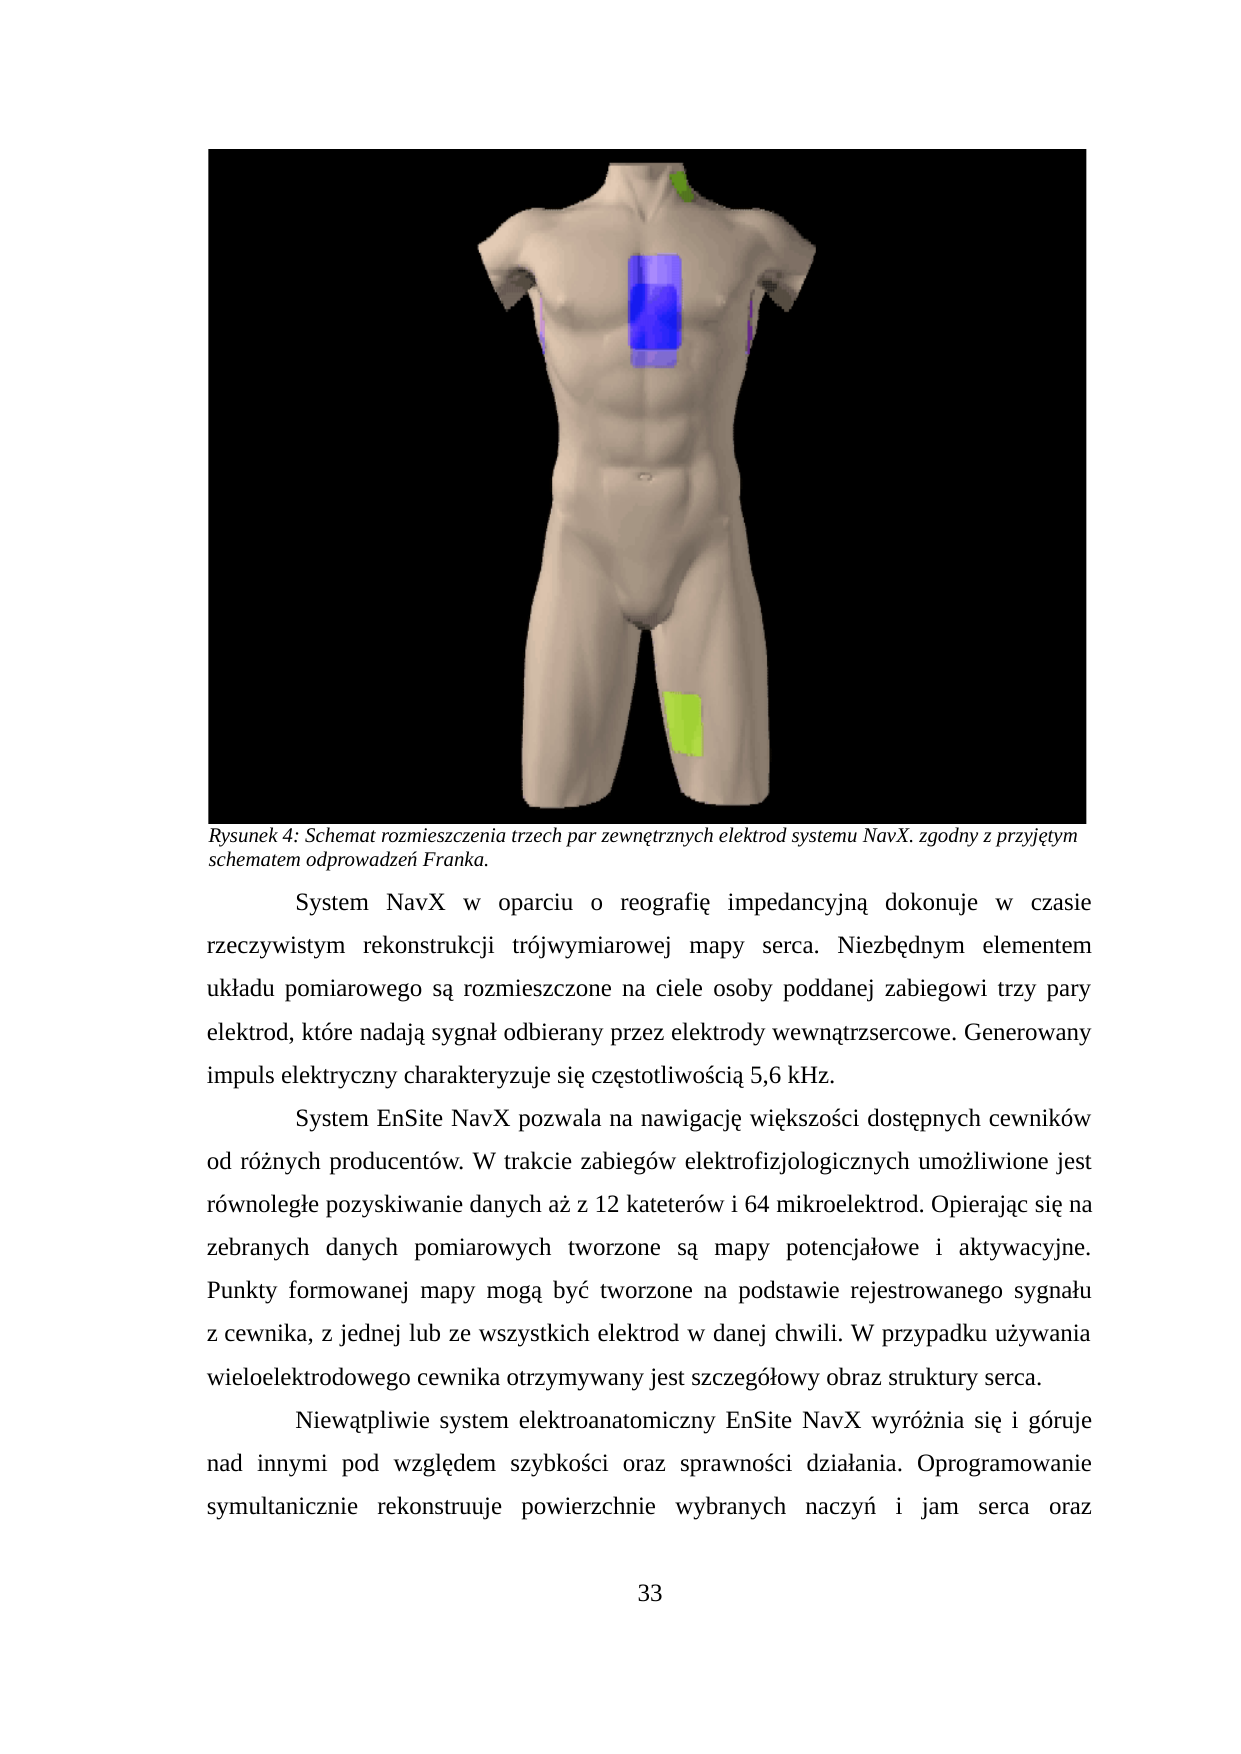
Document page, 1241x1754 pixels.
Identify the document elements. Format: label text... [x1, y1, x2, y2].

text System EnSite NavX pozwala na nawigację większości dostępnych cewników od różnych producentów. W trakcie zabiegów elektrofizjologicznych umożliwione jest równoległe pozyskiwanie danych aż z 12 kateterów i 64 mikroelektrod. Opierając się na zebranych danych pomiarowych tworzone są mapy potencjałowe i aktywacyjne. Punkty formowanej mapy mogą być tworzone na podstawie rejestrowanego sygnału z cewnika, z jednej lub ze wszystkich elektrod w danej chwili. W przypadku używania wieloelektrodowego cewnika otrzymywany jest szczegółowy obraz struktury serca. [207, 1103, 1093, 1390]
text Rysunek 4: Schemat rozmieszczenia trzech par zewnętrznych elektrod systemu NavX. zgodny z przyjętym schematem odprowadzeń Franka. [208, 824, 1086, 871]
text System NavX w oparciu o reografię impedancyjną dokonuje w czasie rzeczywistym rekonstrukcji trójwymiarowej mapy serca. Niezbędnym elementem układu pomiarowego są rozmieszczone na ciele osoby poddanej zabiegowi trzy pary elektrod, które nadają sygnał odbierany przez elektrody wewnątrzsercowe. Generowany impuls elektryczny charakteryzuje się częstotliwością 5,6 kHz. [207, 887, 1093, 1088]
picture [208, 149, 1087, 824]
text Niewątpliwie system elektroanatomiczny EnSite NavX wyróżnia się i góruje nad innymi pod względem szybkości oraz sprawności działania. Oprogramowanie symultanicznie rekonstruuje powierzchnie wybranych naczyń i jam serca oraz [207, 1405, 1093, 1520]
